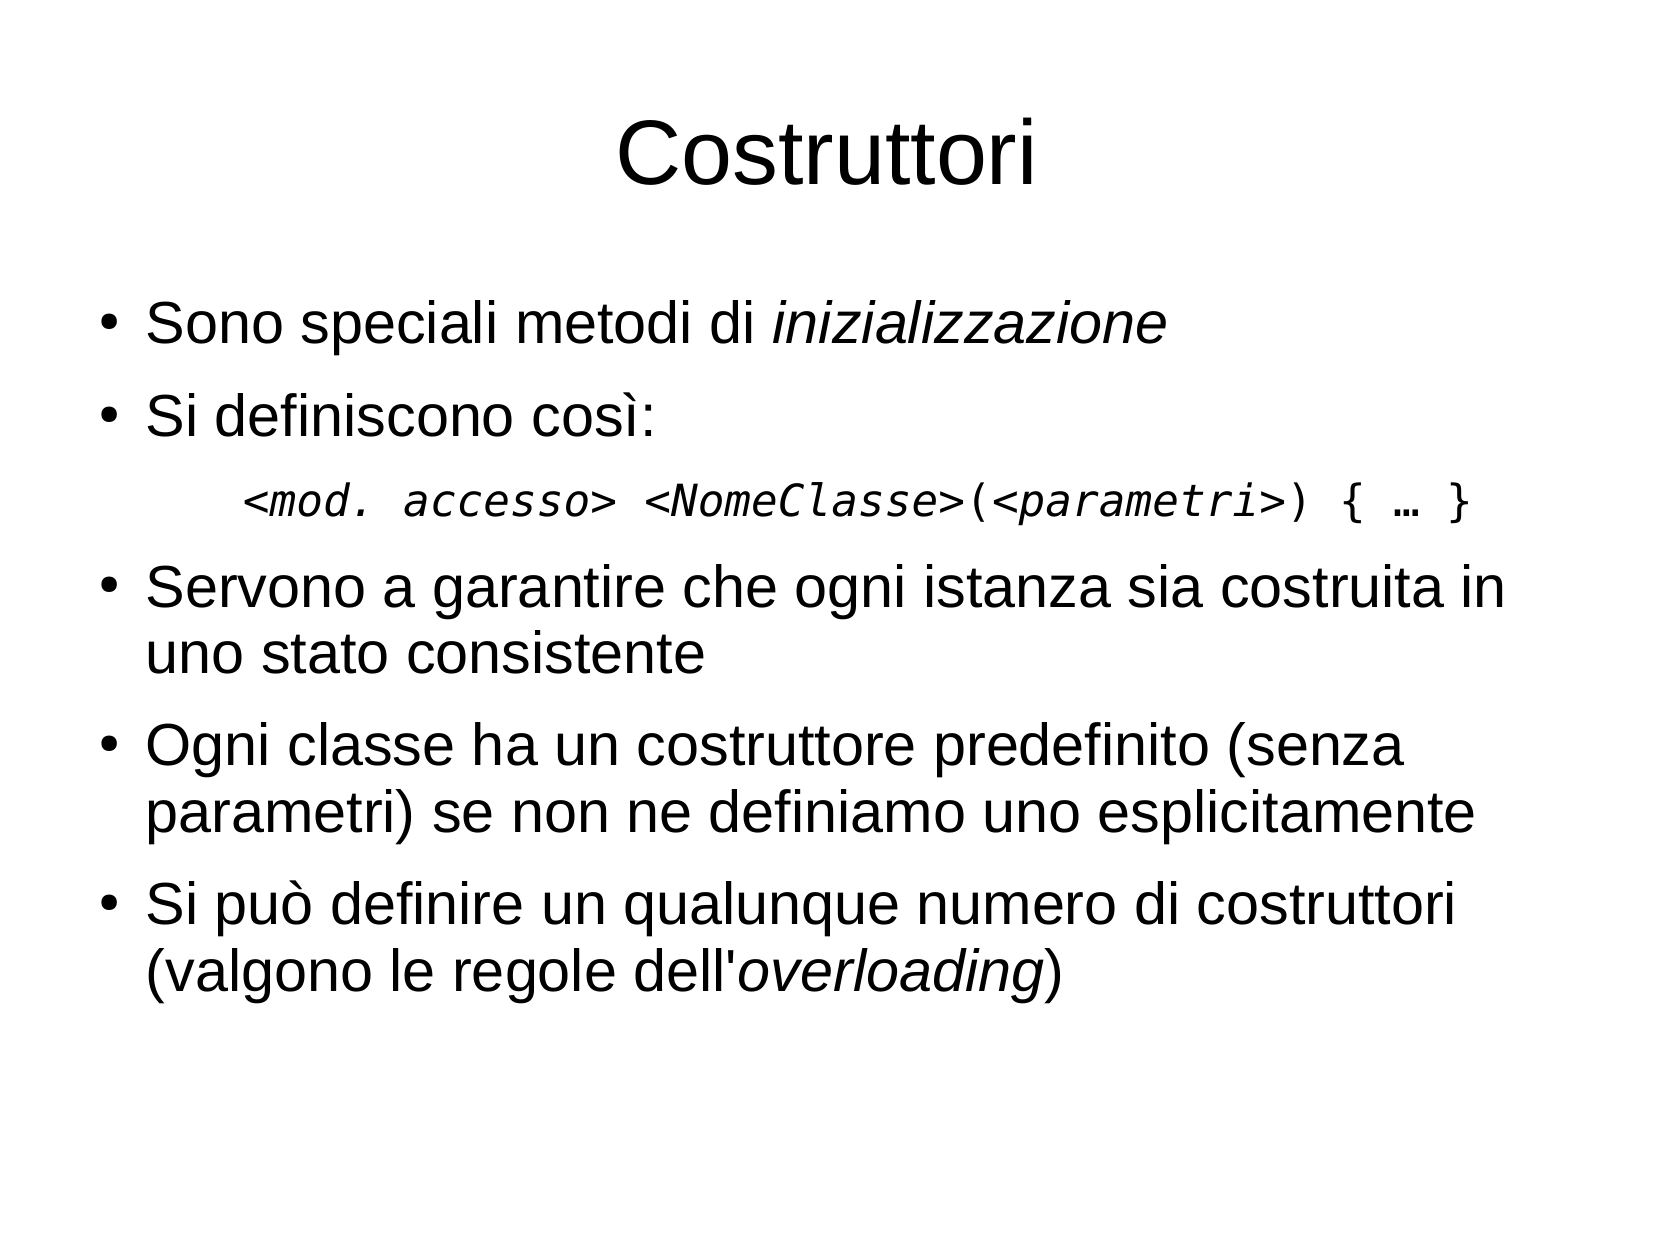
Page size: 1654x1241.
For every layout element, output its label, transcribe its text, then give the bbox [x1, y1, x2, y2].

list Sono speciali metodi di inizializzazione Si definiscono così: <mod. accesso> <NomeClasse>(<parametri>) { … } Servono a garantire che ogni istanza sia costruita in uno stato consistente Ogni classe ha un costruttore predefinito (senza parametri) se non ne definiamo uno esplicitamente Si può definire un qualunque numero di costruttori (valgono le regole dell'overloading) [82, 290, 1571, 1010]
title Costruttori [82, 49, 1571, 257]
